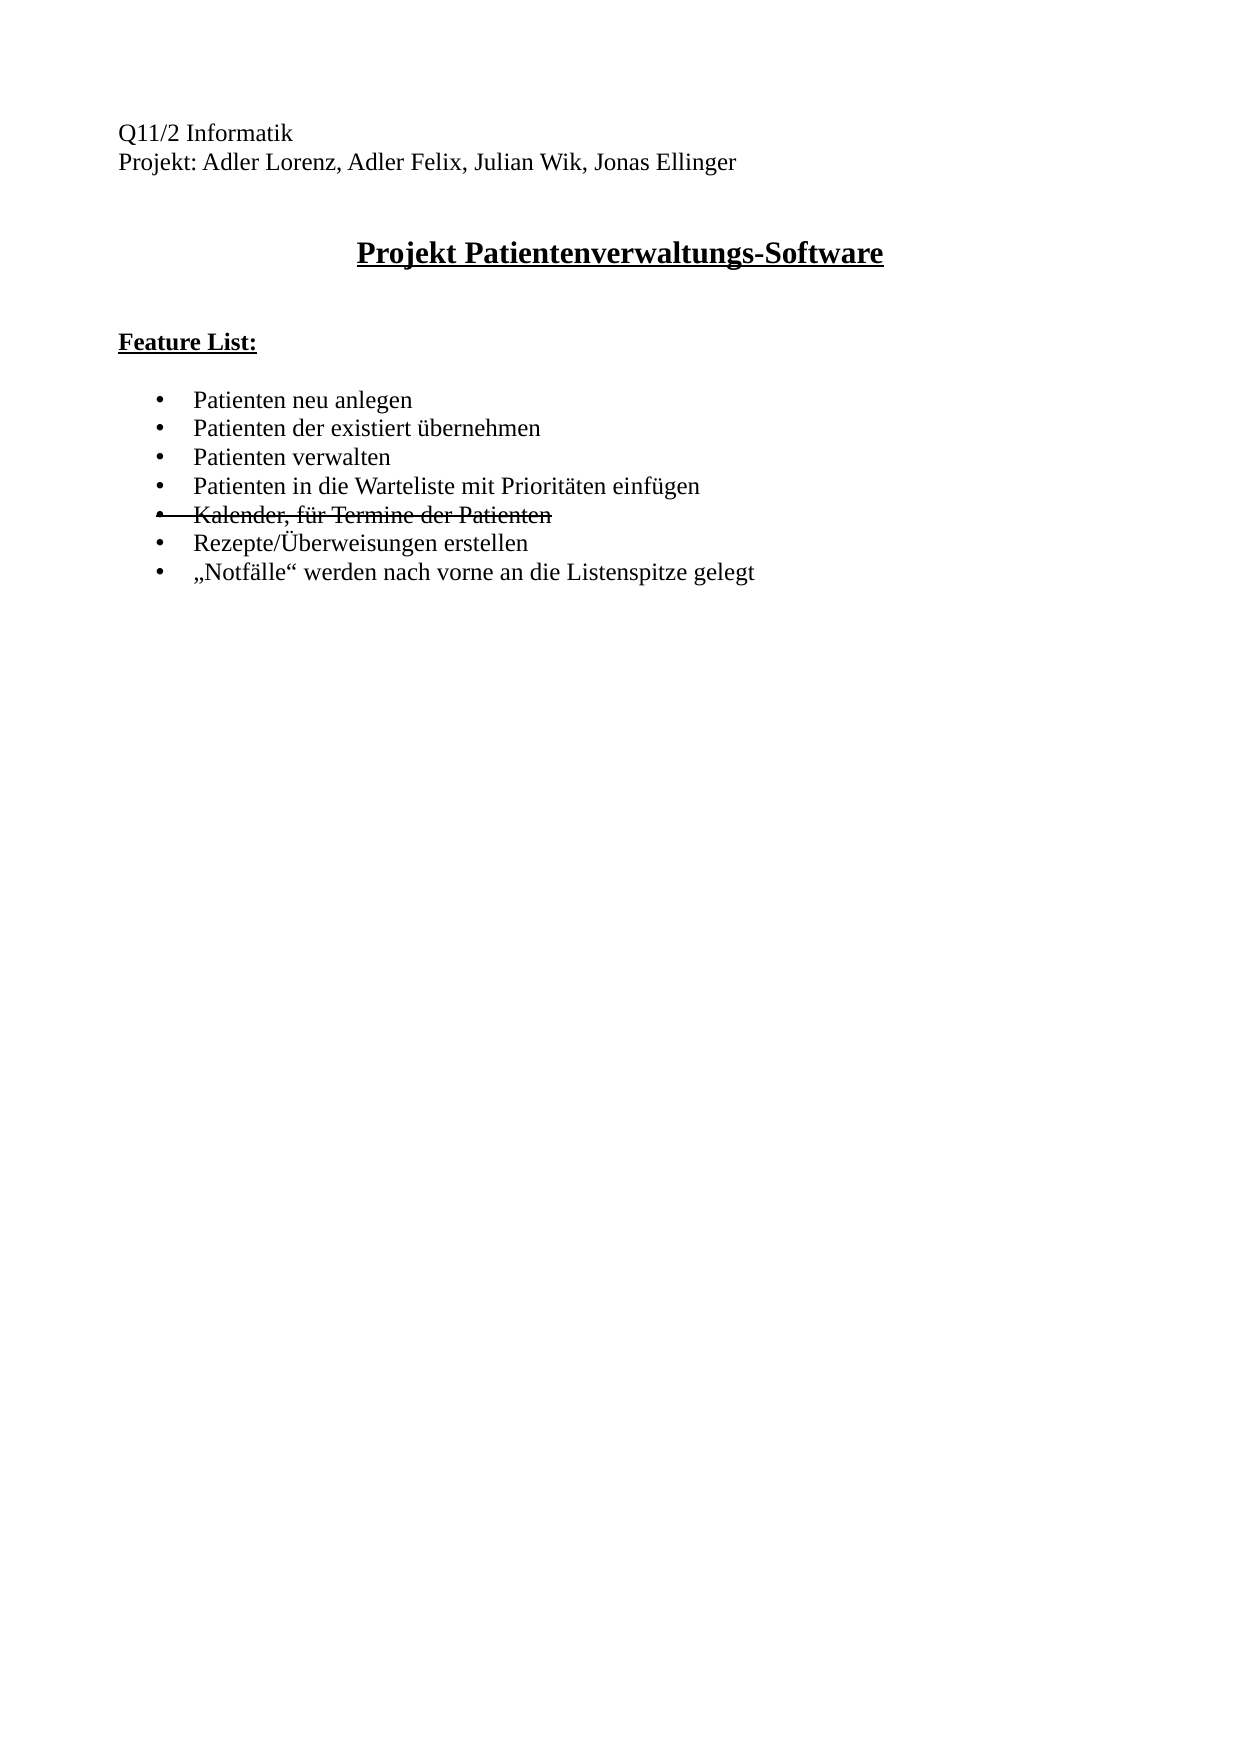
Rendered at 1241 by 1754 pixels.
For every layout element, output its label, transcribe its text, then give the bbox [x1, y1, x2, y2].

text Projekt Patientenverwaltungs-Software [118, 234, 1122, 270]
list Patienten verwalten [156, 442, 1122, 471]
list Patienten der existiert übernehmen [156, 413, 1122, 442]
list Rezepte/Überweisungen erstellen [156, 528, 1122, 557]
text Feature List: [118, 327, 1122, 356]
list Kalender, für Termine der Patienten [156, 500, 1122, 528]
list Patienten neu anlegen [156, 385, 1122, 413]
list „Notfälle“ werden nach vorne an die Listenspitze gelegt [156, 557, 1122, 586]
list Patienten in die Warteliste mit Prioritäten einfügen [156, 471, 1122, 500]
